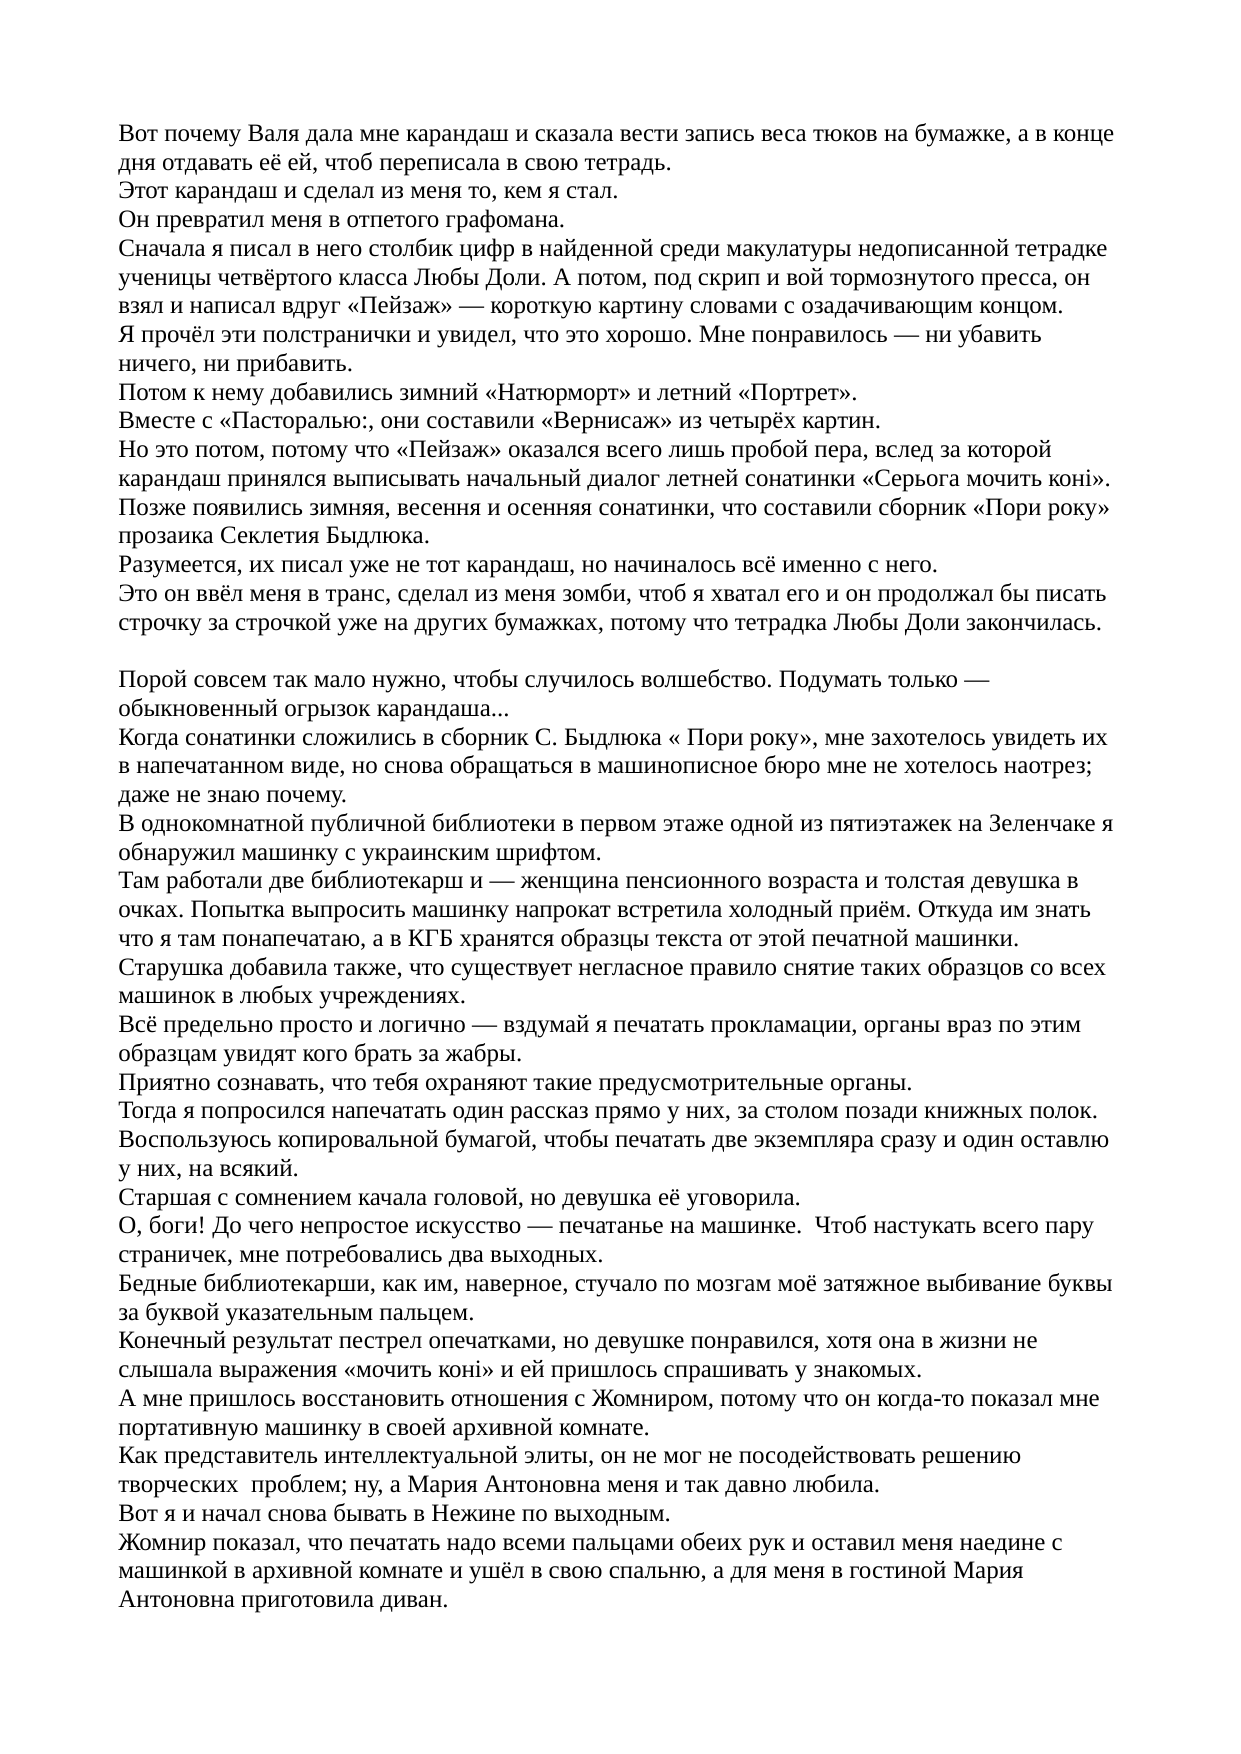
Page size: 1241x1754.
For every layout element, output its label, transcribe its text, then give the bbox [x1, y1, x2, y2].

text Потом к нему добавились зимний «Натюрморт» и летний «Портрет». [118, 377, 1122, 406]
text Разумеется, их писал уже не тот карандаш, но начиналось всё именно с него. [118, 549, 1122, 578]
text Когда сонатинки сложились в сборник С. Быдлюка « Пори року», мне захотелось увидеть их в напечатанном виде, но снова обращаться в машинописное бюро мне не хотелось наотрез; даже не знаю почему. [118, 722, 1122, 808]
text Жомнир показал, что печатать надо всеми пальцами обеих рук и оставил меня наедине с машинкой в архивной комнате и ушёл в свою спальню, а для меня в гостиной Мария Антоновна приготовила диван. [118, 1527, 1122, 1613]
text Порой совсем так мало нужно, чтобы случилось волшебство. Подумать только — обыкновенный огрызок карандаша... [118, 664, 1122, 722]
text Но это потом, потому что «Пейзаж» оказался всего лишь пробой пера, вслед за которой карандаш принялся выписывать начальный диалог летней сонатинки «Серьога мочить конi». [118, 434, 1122, 492]
text Старшая с сомнением качала головой, но девушка её уговорила. [118, 1182, 1122, 1211]
text Это он ввёл меня в транс, сделал из меня зомби, чтоб я хватал его и он продолжал бы писать строчку за строчкой уже на других бумажках, потому что тетрадка Любы Доли закончилась. [118, 578, 1122, 636]
text Позже появились зимняя, весення и осенняя сонатинки, что составили сборник «Пори року» прозаика Секлетия Быдлюка. [118, 492, 1122, 549]
text Сначала я писал в него столбик цифр в найденной среди макулатуры недописанной тетрадке ученицы четвёртого класса Любы Доли. А потом, под скрип и вой тормознутого пресса, он взял и написал вдруг «Пейзаж» — короткую картину словами с озадачивающим концом. [118, 233, 1122, 319]
text А мне пришлось восстановить отношения с Жомниром, потому что он когда-то показал мне портативную машинку в своей архивной комнате. [118, 1383, 1122, 1441]
text Приятно сознавать, что тебя охраняют такие предусмотрительные органы. [118, 1067, 1122, 1096]
text Конечный результат пестрел опечатками, но девушке понравился, хотя она в жизни не слышала выражения «мочить конi» и ей пришлось спрашивать у знакомых. [118, 1326, 1122, 1383]
text В однокомнатной публичной библиотеки в первом этаже одной из пятиэтажек на Зеленчаке я обнаружил машинку с украинским шрифтом. [118, 808, 1122, 866]
text Вот я и начал снова бывать в Нежине по выходным. [118, 1498, 1122, 1527]
text О, боги! До чего непростое искусство — печатанье на машинке. Чтоб настукать всего пару страничек, мне потребовались два выходных. [118, 1211, 1122, 1268]
text Я прочёл эти полстранички и увидел, что это хорошо. Мне понравилось — ни убавить ничего, ни прибавить. [118, 319, 1122, 377]
text Вот почему Валя дала мне карандаш и сказала вести запись веса тюков на бумажке, а в конце дня отдавать её ей, чтоб переписала в свою тетрадь. [118, 118, 1122, 176]
text Тогда я попросился напечатать один рассказ прямо у них, за столом позади книжных полок. Воспользуюсь копировальной бумагой, чтобы печатать две экземпляра сразу и один оставлю у них, на всякий. [118, 1096, 1122, 1182]
text Как представитель интеллектуальной элиты, он не мог не посодействовать решению творческих проблем; ну, а Мария Антоновна меня и так давно любила. [118, 1441, 1122, 1498]
text Этот карандаш и сделал из меня то, кем я стал. [118, 176, 1122, 204]
text Всё предельно просто и логично — вздумай я печатать прокламации, органы враз по этим образцам увидят кого брать за жабры. [118, 1009, 1122, 1067]
text Вместе с «Пасторалью:, они составили «Вернисаж» из четырёх картин. [118, 406, 1122, 434]
text Там работали две библиотекарш и — женщина пенсионного возраста и толстая девушка в очках. Попытка выпросить машинку напрокат встретила холодный приём. Откуда им знать что я там понапечатаю, а в КГБ хранятся образцы текста от этой печатной машинки. Старушка добавила также, что существует негласное правило снятие таких образцов со всех машинок в любых учреждениях. [118, 866, 1122, 1009]
text Он превратил меня в отпетого графомана. [118, 204, 1122, 233]
text Бедные библиотекарши, как им, наверное, стучало по мозгам моё затяжное выбивание буквы за буквой указательным пальцем. [118, 1268, 1122, 1326]
